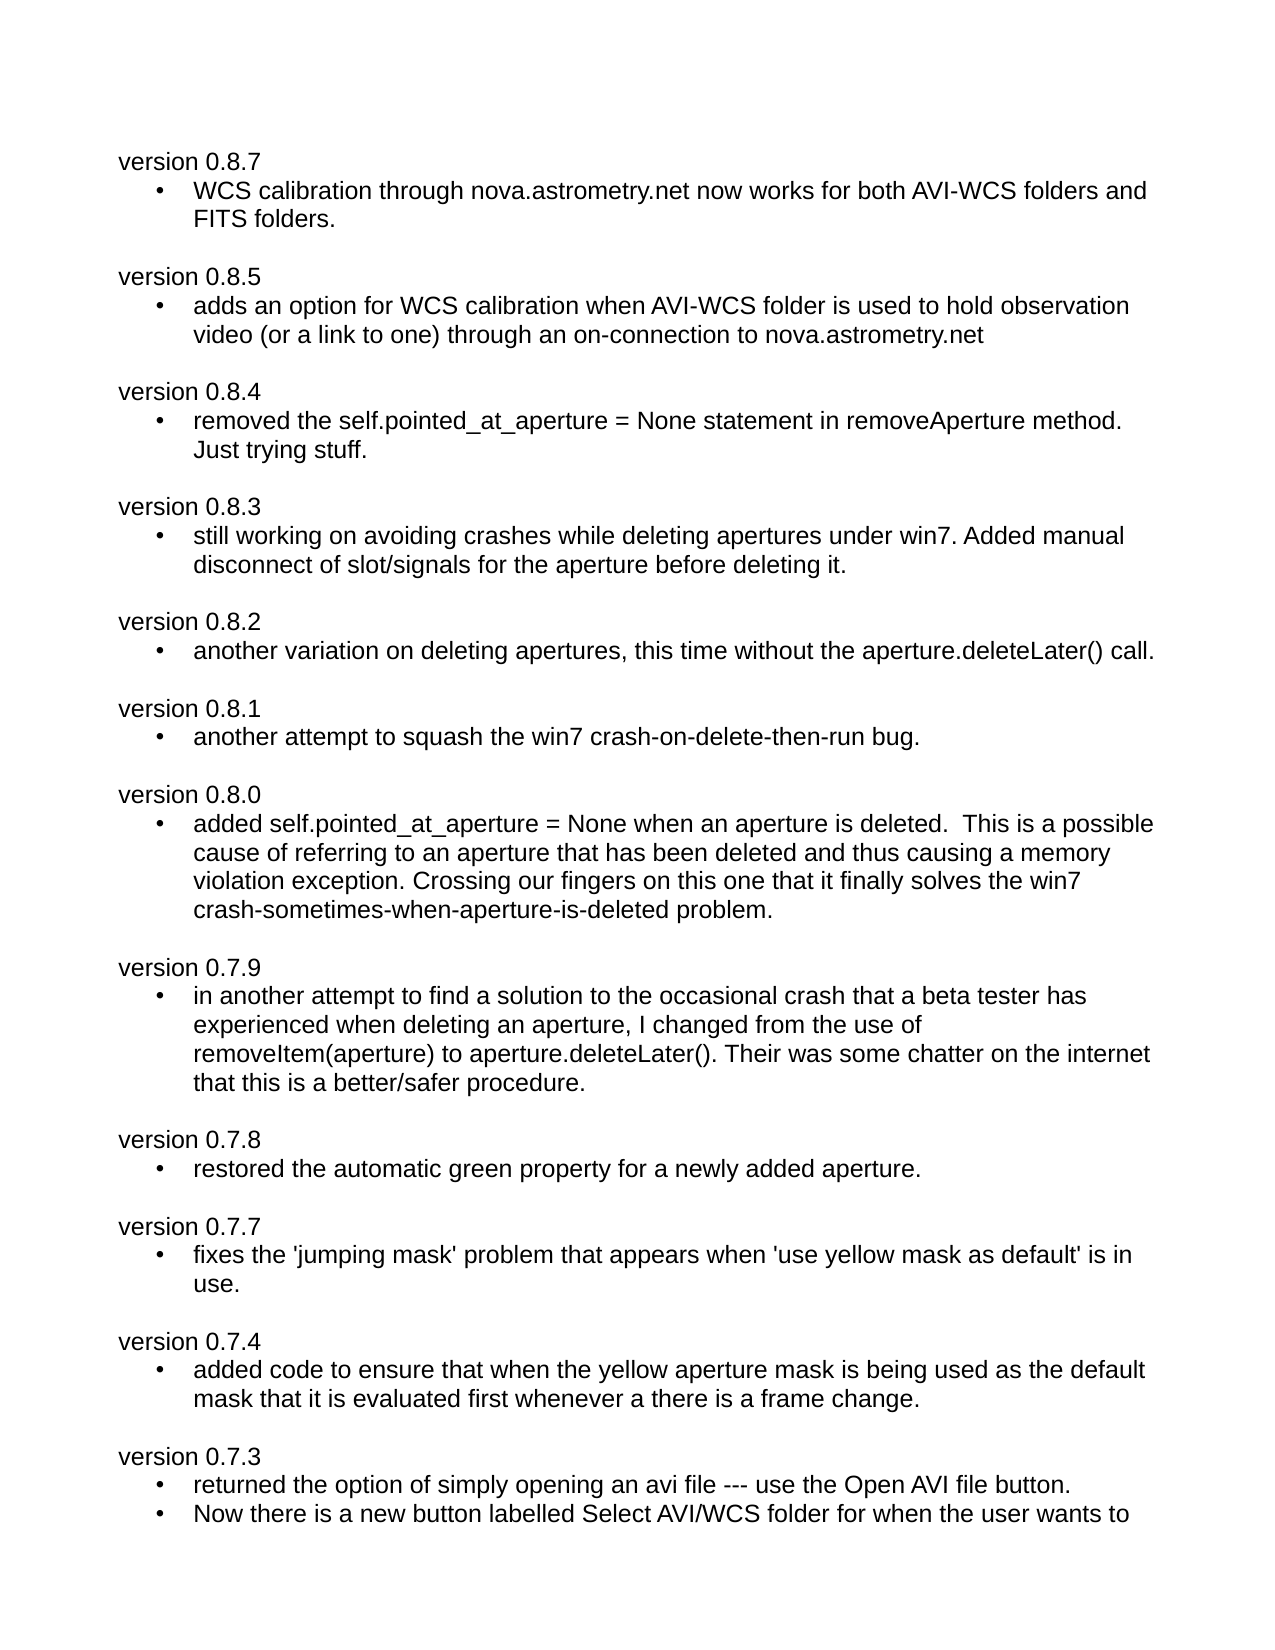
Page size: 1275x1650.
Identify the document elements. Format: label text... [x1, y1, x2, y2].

text version 0.7.9 [118, 953, 1157, 981]
list in another attempt to find a solution to the occasional crash that a beta tester has experienced when deleting an aperture, I changed from the use of removeItem(aperture) to aperture.deleteLater(). Their was some chatter on the internet that this is a better/safer procedure. [156, 981, 1157, 1125]
list adds an option for WCS calibration when AVI-WCS folder is used to hold observation video (or a link to one) through an on-connection to nova.astrometry.net [156, 291, 1157, 377]
list fixes the 'jumping mask' problem that appears when 'use yellow mask as default' is in use. [156, 1240, 1157, 1327]
text version 0.7.7 [118, 1212, 1157, 1240]
text version 0.8.1 [118, 694, 1157, 722]
text version 0.8.0 [118, 780, 1157, 809]
text version 0.8.4 [118, 377, 1157, 406]
text version 0.8.2 [118, 607, 1157, 636]
list returned the option of simply opening an avi file --- use the Open AVI file button. [156, 1471, 1157, 1499]
list Now there is a new button labelled Select AVI/WCS folder for when the user wants to [156, 1499, 1157, 1528]
list added code to ensure that when the yellow aperture mask is being used as the default mask that it is evaluated first whenever a there is a frame change. [156, 1355, 1157, 1442]
list still working on avoiding crashes while deleting apertures under win7. Added manual disconnect of slot/signals for the aperture before deleting it. [156, 521, 1157, 607]
text version 0.8.5 [118, 262, 1157, 291]
list [156, 118, 1157, 147]
list another variation on deleting apertures, this time without the aperture.deleteLater() call. [156, 636, 1157, 694]
list another attempt to squash the win7 crash-on-delete-then-run bug. [156, 722, 1157, 780]
text version 0.8.7 [118, 147, 1157, 176]
text version 0.8.3 [118, 492, 1157, 521]
list restored the automatic green property for a newly added aperture. [156, 1154, 1157, 1212]
text version 0.7.8 [118, 1125, 1157, 1154]
text version 0.7.4 [118, 1327, 1157, 1355]
list removed the self.pointed_at_aperture = None statement in removeAperture method. Just trying stuff. [156, 406, 1157, 492]
list WCS calibration through nova.astrometry.net now works for both AVI-WCS folders and FITS folders. [156, 176, 1157, 262]
list added self.pointed_at_aperture = None when an aperture is deleted. This is a possible cause of referring to an aperture that has been deleted and thus causing a memory violation exception. Crossing our fingers on this one that it finally solves the win7 crash-sometimes-when-aperture-is-deleted problem. [156, 809, 1157, 953]
text version 0.7.3 [118, 1442, 1157, 1471]
